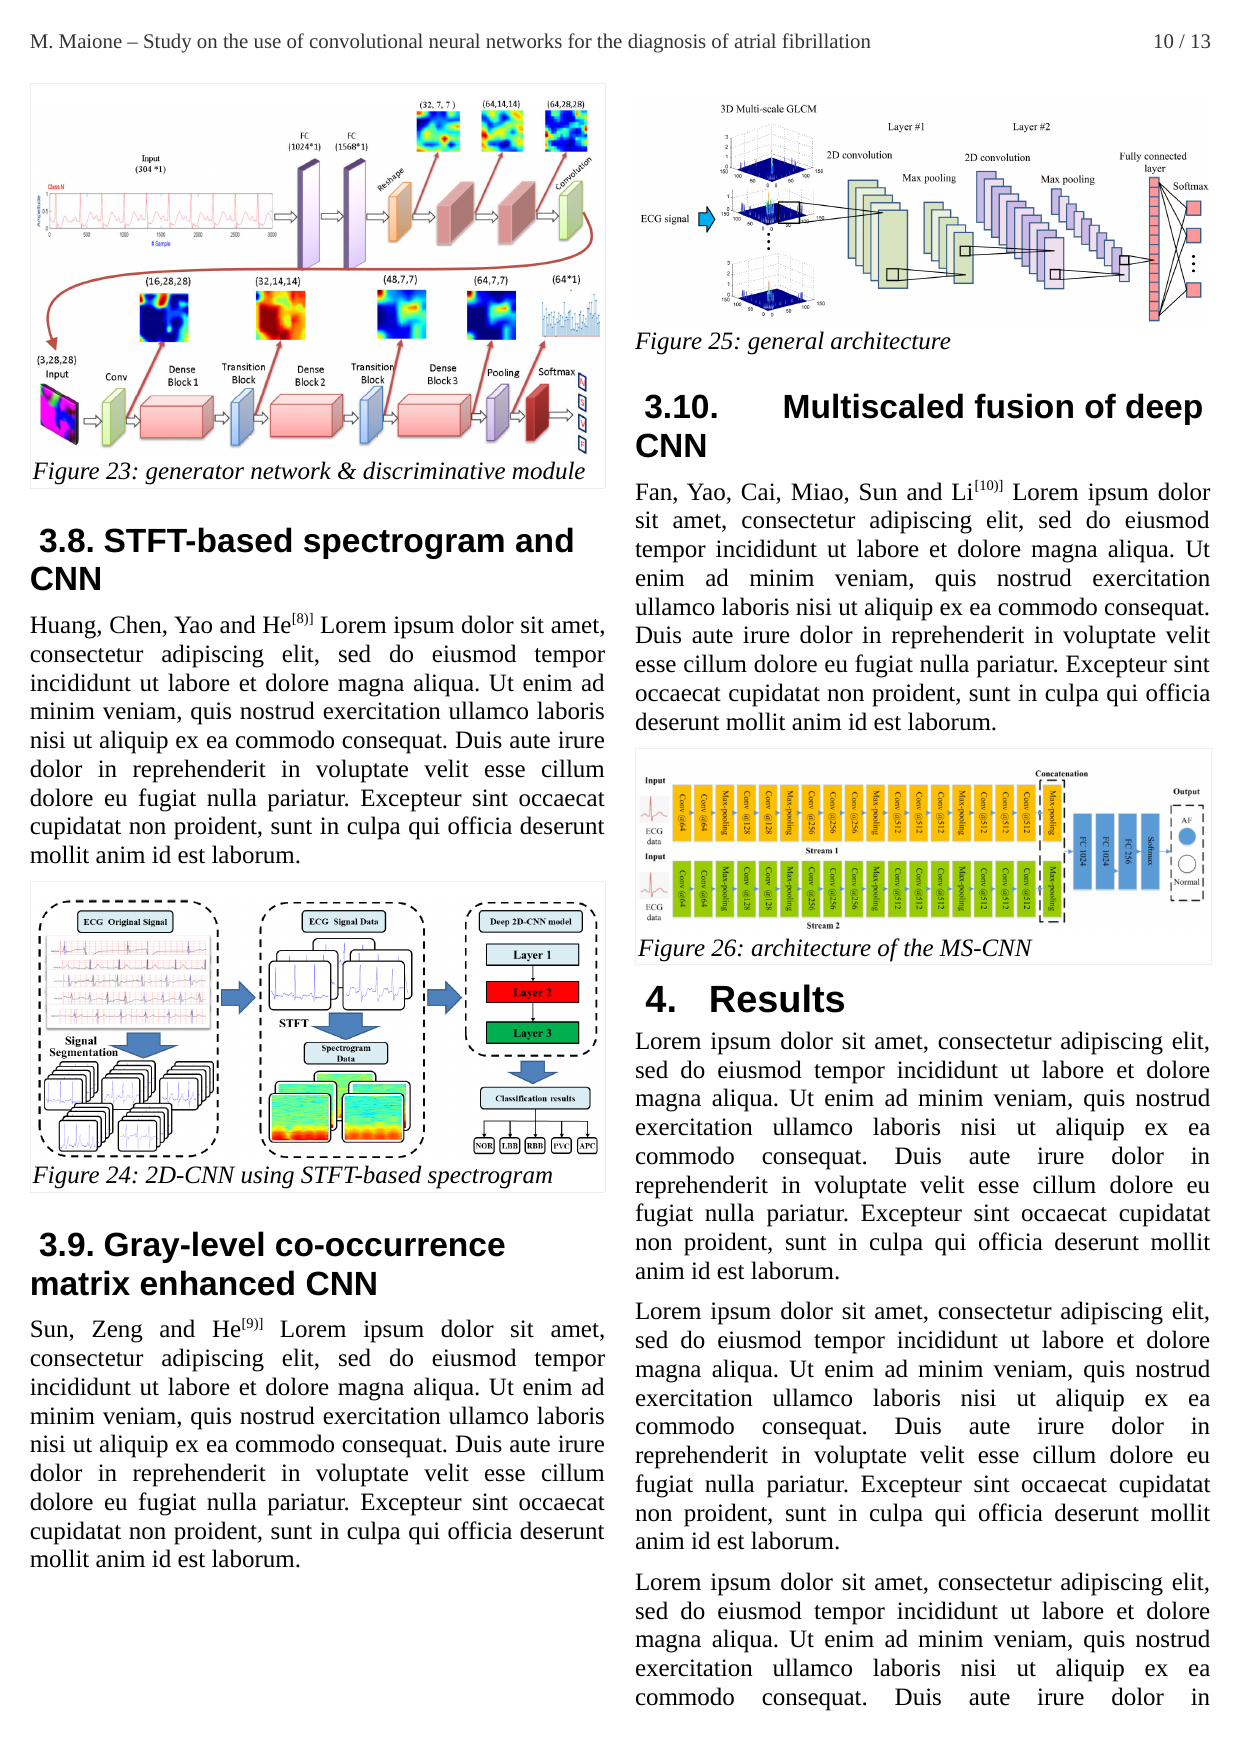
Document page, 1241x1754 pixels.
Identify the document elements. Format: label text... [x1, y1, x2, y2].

text Figure 26: architecture of the MS-CNN [638, 933, 1208, 962]
subtitle Results [635, 976, 1211, 1020]
text Sun, Zeng and He[9] Lorem ipsum dolor sit amet, consectetur adipiscing elit, sed do eiusmod tempor incididunt ut labore et dolore magna aliqua. Ut enim ad minim veniam, quis nostrud exercitation ullamco laboris nisi ut aliquip ex ea commodo consequat. Duis aute irure dolor in reprehenderit in voluptate velit esse cillum dolore eu fugiat nulla pariatur. Excepteur sint occaecat cupidatat non proident, sunt in culpa qui officia deserunt mollit anim id est laborum. [29, 1314, 605, 1573]
text Figure 24: 2D-CNN using STFT-based spectrogram [32, 1161, 602, 1189]
subtitle Multiscaled fusion of deep CNN [635, 387, 1211, 464]
picture [637, 762, 1208, 933]
text Figure 25: general architecture [635, 326, 1211, 354]
text Huang, Chen, Yao and He[8] Lorem ipsum dolor sit amet, consectetur adipiscing elit, sed do eiusmod tempor incididunt ut labore et dolore magna aliqua. Ut enim ad minim veniam, quis nostrud exercitation ullamco laboris nisi ut aliquip ex ea commodo consequat. Duis aute irure dolor in reprehenderit in voluptate velit esse cillum dolore eu fugiat nulla pariatur. Excepteur sint occaecat cupidatat non proident, sunt in culpa qui officia deserunt mollit anim id est laborum. [29, 610, 605, 869]
text Lorem ipsum dolor sit amet, consectetur adipiscing elit, sed do eiusmod tempor incididunt ut labore et dolore magna aliqua. Ut enim ad minim veniam, quis nostrud exercitation ullamco laboris nisi ut aliquip ex ea commodo consequat. Duis aute irure dolor in [635, 1567, 1211, 1711]
picture [32, 98, 603, 456]
picture [32, 896, 603, 1161]
text Lorem ipsum dolor sit amet, consectetur adipiscing elit, sed do eiusmod tempor incididunt ut labore et dolore magna aliqua. Ut enim ad minim veniam, quis nostrud exercitation ullamco laboris nisi ut aliquip ex ea commodo consequat. Duis aute irure dolor in reprehenderit in voluptate velit esse cillum dolore eu fugiat nulla pariatur. Excepteur sint occaecat cupidatat non proident, sunt in culpa qui officia deserunt mollit anim id est laborum. [635, 1026, 1211, 1285]
text Fan, Yao, Cai, Miao, Sun and Li[10] Lorem ipsum dolor sit amet, consectetur adipiscing elit, sed do eiusmod tempor incididunt ut labore et dolore magna aliqua. Ut enim ad minim veniam, quis nostrud exercitation ullamco laboris nisi ut aliquip ex ea commodo consequat. Duis aute irure dolor in reprehenderit in voluptate velit esse cillum dolore eu fugiat nulla pariatur. Excepteur sint occaecat cupidatat non proident, sunt in culpa qui officia deserunt mollit anim id est laborum. [635, 477, 1211, 736]
text Lorem ipsum dolor sit amet, consectetur adipiscing elit, sed do eiusmod tempor incididunt ut labore et dolore magna aliqua. Ut enim ad minim veniam, quis nostrud exercitation ullamco laboris nisi ut aliquip ex ea commodo consequat. Duis aute irure dolor in reprehenderit in voluptate velit esse cillum dolore eu fugiat nulla pariatur. Excepteur sint occaecat cupidatat non proident, sunt in culpa qui officia deserunt mollit anim id est laborum. [635, 1296, 1211, 1555]
subtitle STFT-based spectrogram and CNN [29, 520, 605, 598]
subtitle Gray-level co-occurrence matrix enhanced CNN [29, 1225, 605, 1302]
picture [634, 95, 1211, 326]
text Figure 23: generator network & discriminative module [32, 456, 602, 485]
